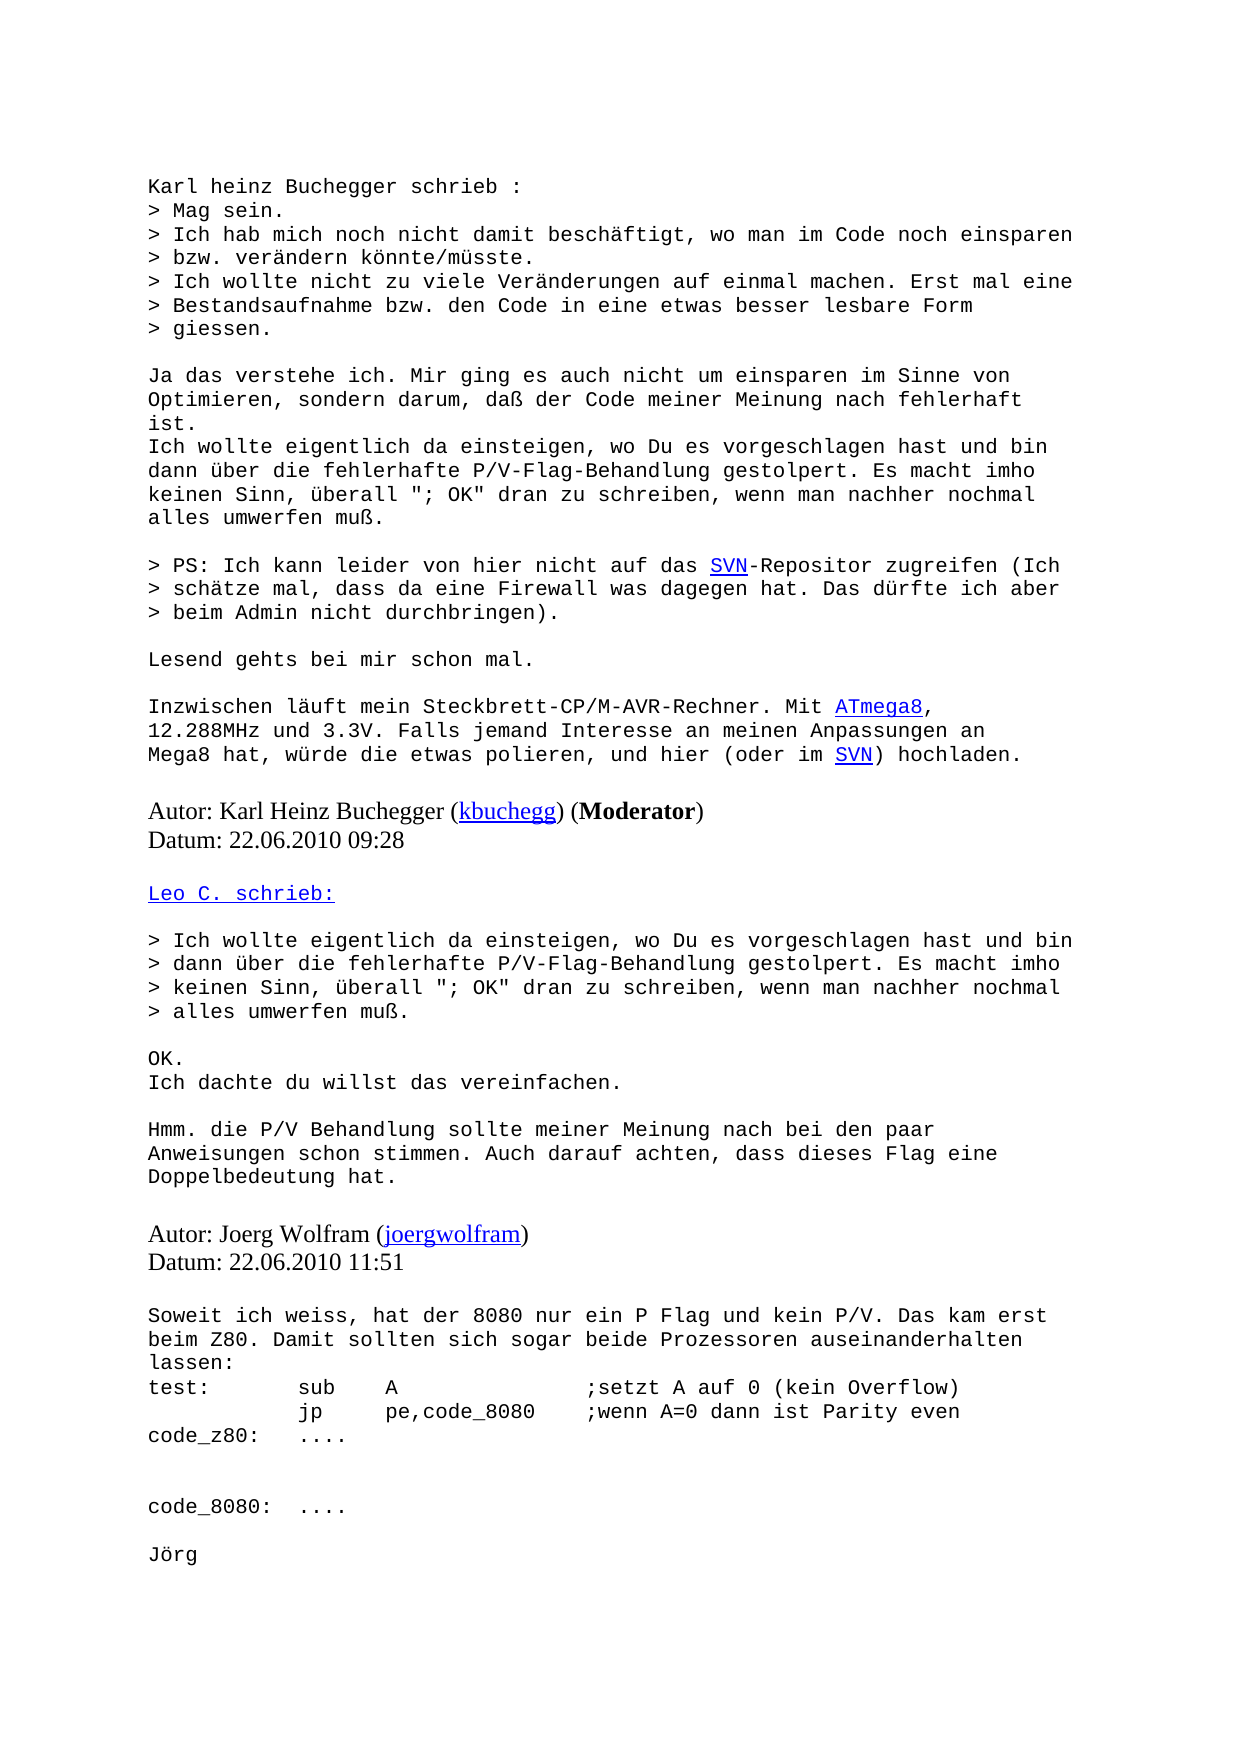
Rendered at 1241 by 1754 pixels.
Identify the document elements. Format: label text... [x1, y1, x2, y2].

text > Ich wollte eigentlich da einsteigen, wo Du es vorgeschlagen hast und bin [148, 930, 1093, 953]
text Ich dachte du willst das vereinfachen. [148, 1072, 1093, 1095]
text alles umwerfen muß. [148, 507, 1093, 531]
text Jörg [148, 1544, 1093, 1568]
text beim Z80. Damit sollten sich sogar beide Prozessoren auseinanderhalten [148, 1328, 1093, 1352]
text Leo C. schrieb: [148, 882, 1093, 906]
text Anweisungen schon stimmen. Auch darauf achten, dass dieses Flag eine [148, 1143, 1093, 1166]
table_header test: sub A ;setzt A auf 0 (kein Overflow) jp pe,code_8080 ;wenn A=0 dann ist Parity even code_z80: .... code_8080: .... [146, 1376, 968, 1521]
text > schätze mal, dass da eine Firewall was dagegen hat. Das dürfte ich aber [148, 578, 1093, 602]
text Ich wollte eigentlich da einsteigen, wo Du es vorgeschlagen hast und bin [148, 436, 1093, 460]
text Datum: 22.06.2010 09:28 [148, 825, 1093, 854]
text Autor: Karl Heinz Buchegger (kbuchegg) (Moderator) [148, 796, 1093, 825]
text > beim Admin nicht durchbringen). [148, 602, 1093, 626]
text Mega8 hat, würde die etwas polieren, und hier (oder im SVN) hochladen. [148, 744, 1093, 767]
text > Ich wollte nicht zu viele Veränderungen auf einmal machen. Erst mal eine [148, 271, 1093, 294]
text Inzwischen läuft mein Steckbrett-CP/M-AVR-Rechner. Mit ATmega8, [148, 697, 1093, 720]
text Doppelbedeutung hat. [148, 1166, 1093, 1190]
text Ja das verstehe ich. Mir ging es auch nicht um einsparen im Sinne von [148, 366, 1093, 389]
text > giessen. [148, 318, 1093, 342]
text ist. [148, 413, 1093, 436]
text keinen Sinn, überall "; OK" dran zu schreiben, wenn man nachher nochmal [148, 484, 1093, 507]
text Hmm. die P/V Behandlung sollte meiner Meinung nach bei den paar [148, 1119, 1093, 1143]
text > alles umwerfen muß. [148, 1001, 1093, 1024]
text > PS: Ich kann leider von hier nicht auf das SVN-Repositor zugreifen (Ich [148, 555, 1093, 578]
text Optimieren, sondern darum, daß der Code meiner Meinung nach fehlerhaft [148, 389, 1093, 413]
text > keinen Sinn, überall "; OK" dran zu schreiben, wenn man nachher nochmal [148, 977, 1093, 1001]
text lassen: [148, 1352, 1093, 1376]
text > Ich hab mich noch nicht damit beschäftigt, wo man im Code noch einsparen [148, 224, 1093, 247]
text dann über die fehlerhafte P/V-Flag-Behandlung gestolpert. Es macht imho [148, 460, 1093, 484]
text Datum: 22.06.2010 11:51 [148, 1247, 1093, 1276]
text Lesend gehts bei mir schon mal. [148, 649, 1093, 673]
text Soweit ich weiss, hat der 8080 nur ein P Flag und kein P/V. Das kam erst [148, 1305, 1093, 1328]
text > bzw. verändern könnte/müsste. [148, 247, 1093, 271]
text > Mag sein. [148, 200, 1093, 224]
text 12.288MHz und 3.3V. Falls jemand Interesse an meinen Anpassungen an [148, 720, 1093, 744]
text OK. [148, 1048, 1093, 1072]
text > Bestandsaufnahme bzw. den Code in eine etwas besser lesbare Form [148, 294, 1093, 318]
text Autor: Joerg Wolfram (joergwolfram) [148, 1219, 1093, 1247]
text > dann über die fehlerhafte P/V-Flag-Behandlung gestolpert. Es macht imho [148, 953, 1093, 977]
text Karl heinz Buchegger schrieb : [148, 176, 1093, 200]
